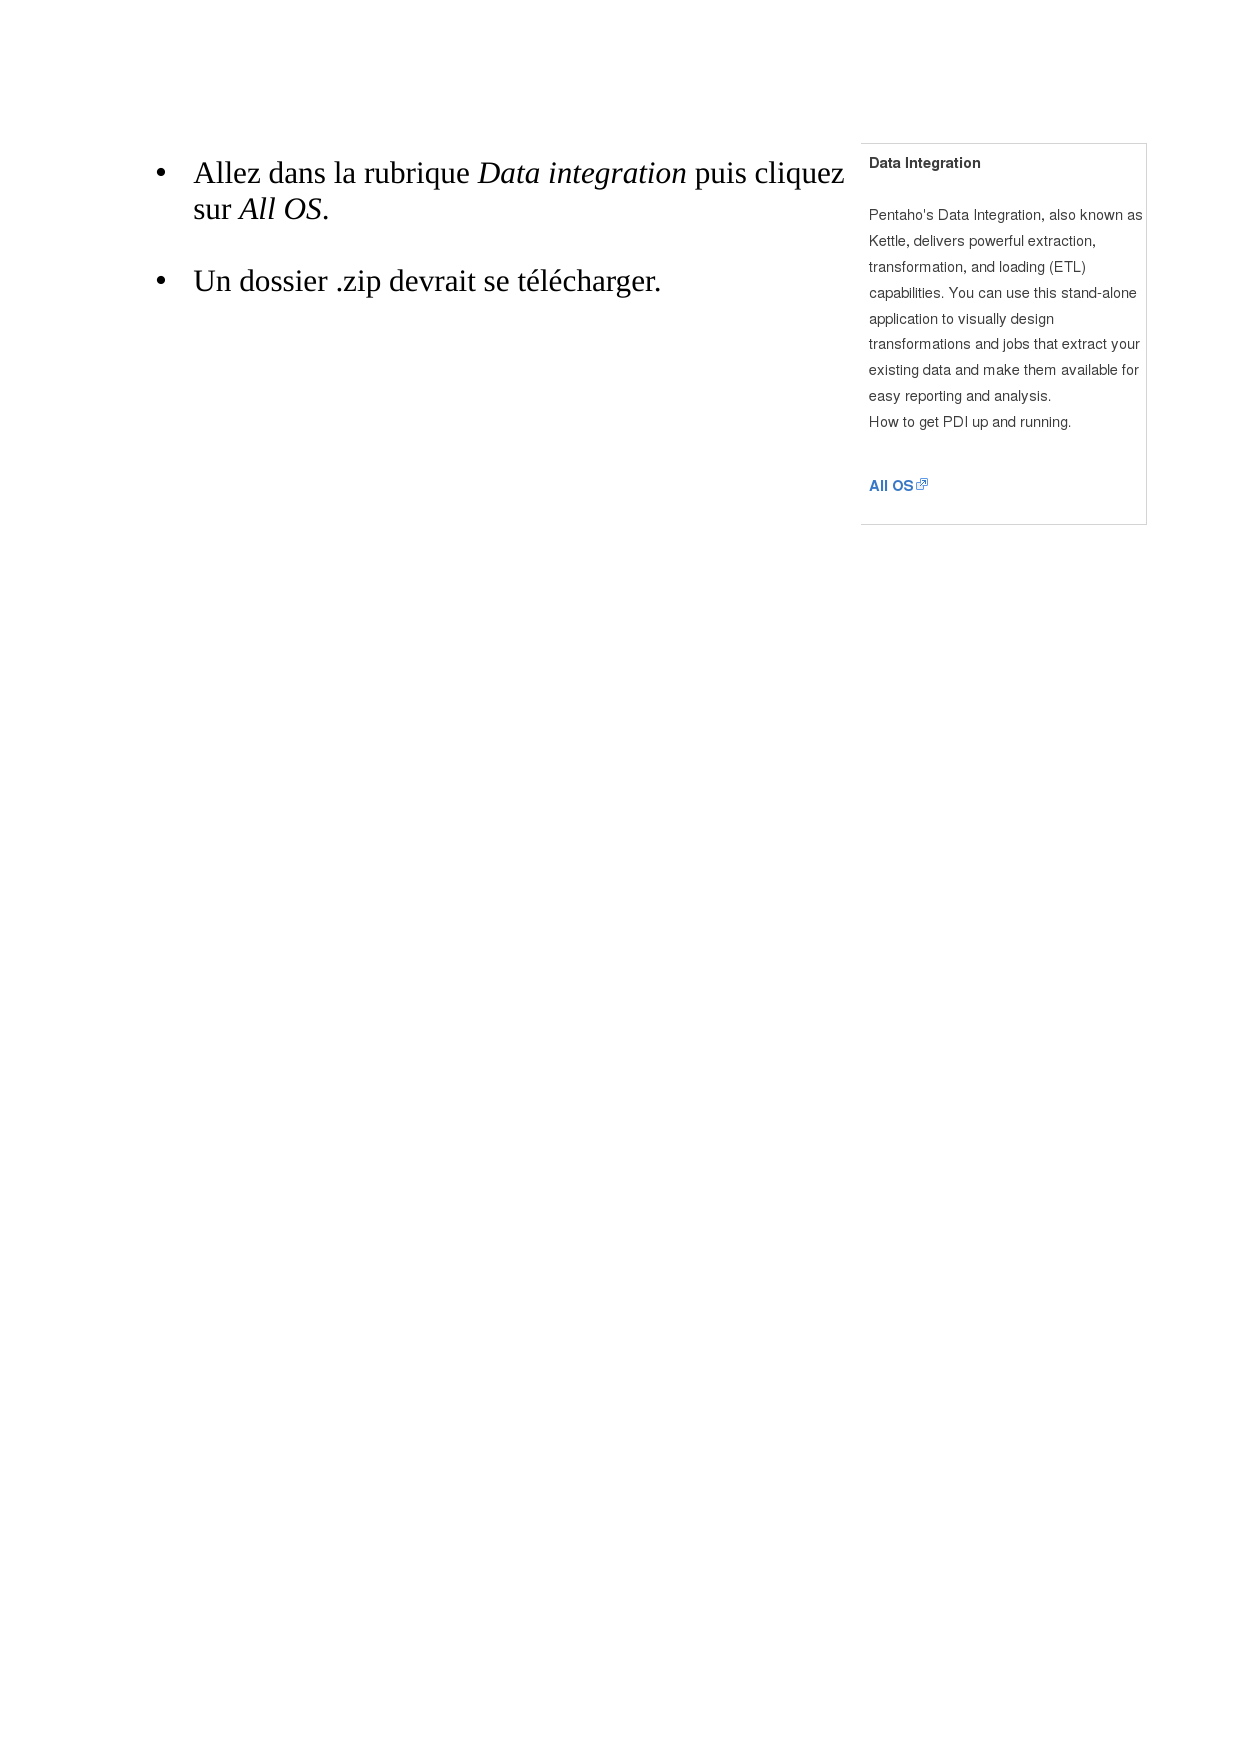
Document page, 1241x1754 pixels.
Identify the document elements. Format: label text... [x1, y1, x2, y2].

picture [861, 143, 1149, 526]
list Allez dans la rubrique Data integration puis cliquez sur All OS. [156, 154, 861, 226]
list Un dossier .zip devrait se télécharger. [156, 262, 861, 298]
